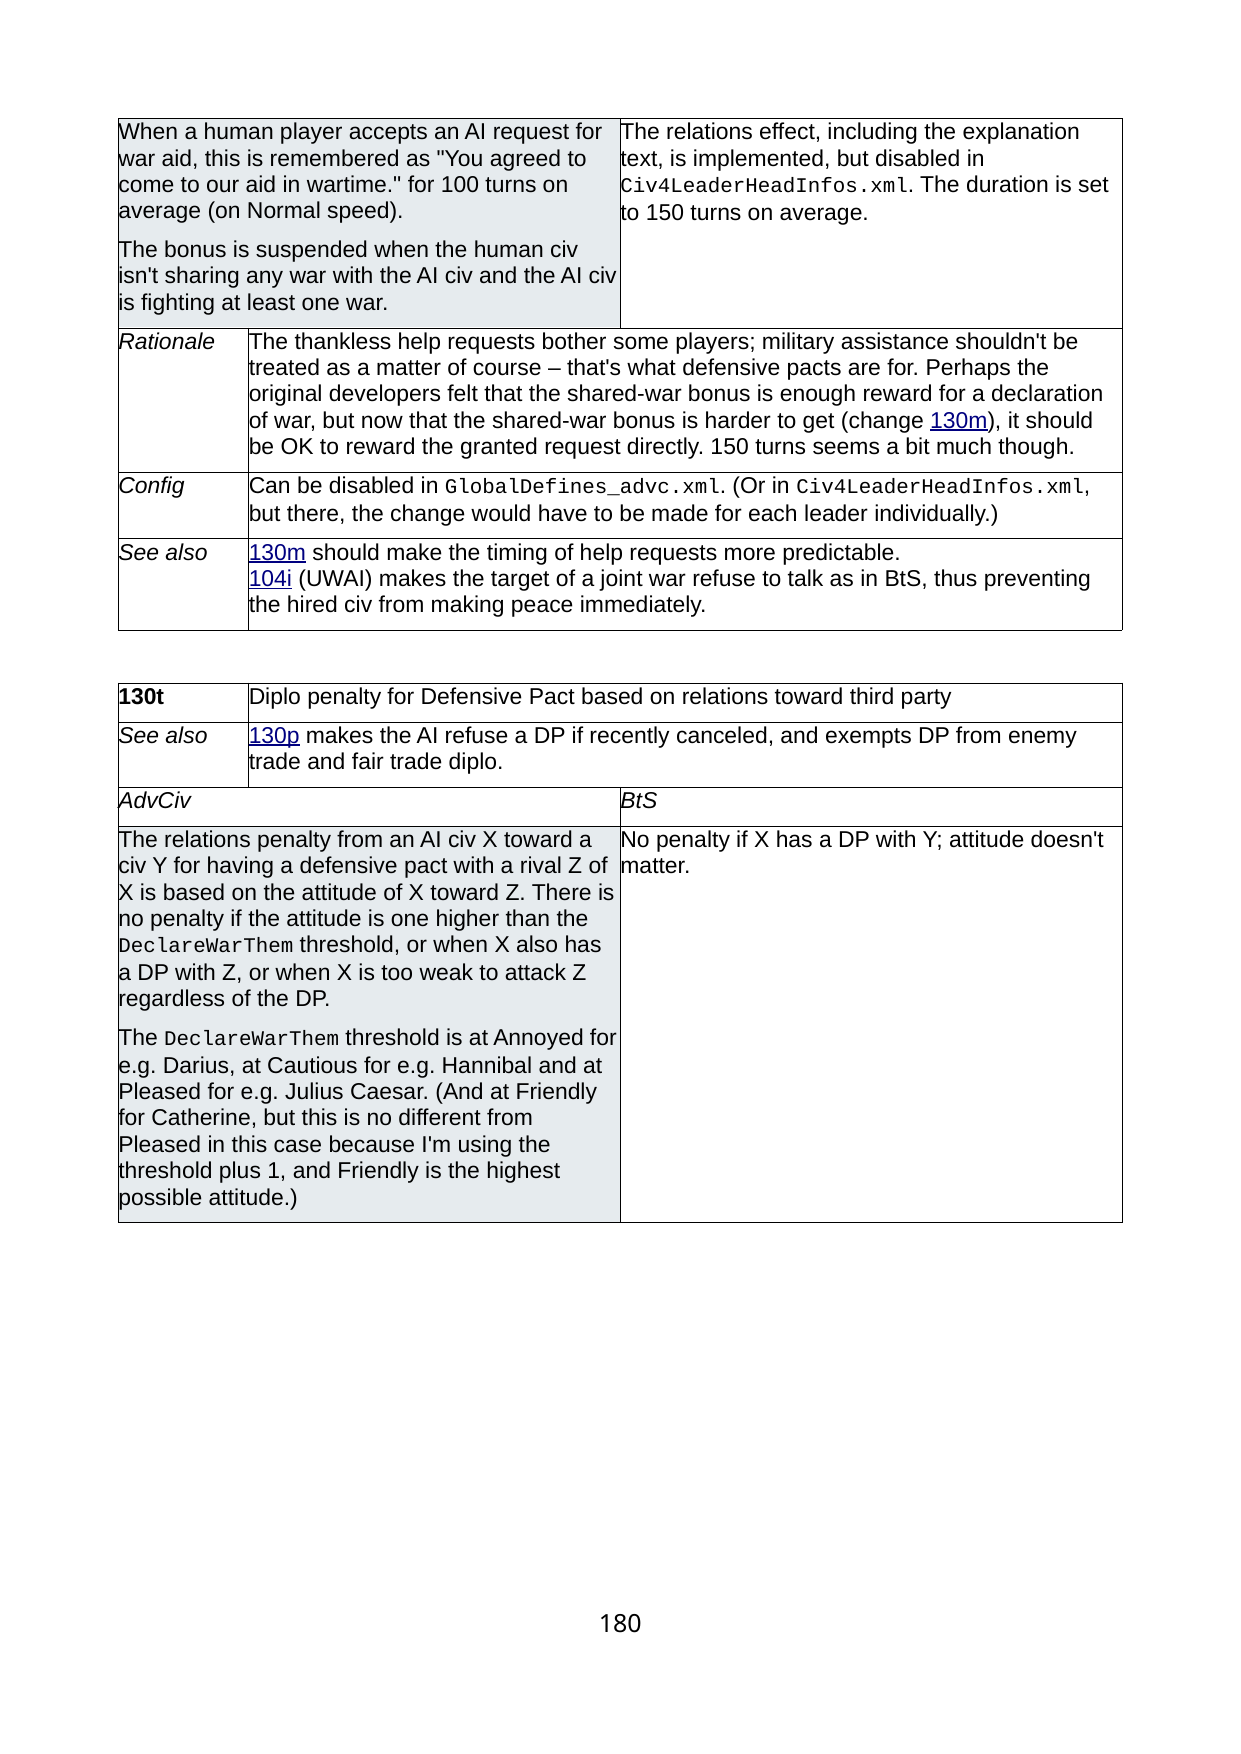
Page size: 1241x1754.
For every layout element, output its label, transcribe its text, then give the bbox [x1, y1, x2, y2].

table_cell Rationale [119, 329, 248, 472]
table_cell No penalty if X has a DP with Y; attitude doesn't matter. [621, 827, 1122, 1222]
table_cell See also [119, 723, 248, 787]
table_cell The relations penalty from an AI civ X toward a civ Y for having a defensive pact with a rival Z of X is based on the attitude of X toward Z. There is no penalty if the attitude is one higher than the DeclareWarThem threshold, or when X also has a DP with Z, or when X is too weak to attack Z regardless of the DP. The DeclareWarThem threshold is at Annoyed for e.g. Darius, at Cautious for e.g. Hannibal and at Pleased for e.g. Julius Caesar. (And at Friendly for Catherine, but this is no different from Pleased in this case because I'm using the threshold plus 1, and Friendly is the highest possible attitude.) [119, 827, 620, 1222]
table_header 130t [119, 684, 248, 722]
table_cell The thankless help requests bother some players; military assistance shouldn't be treated as a matter of course – that's what defensive pacts are for. Perhaps the original developers felt that the shared-war bonus is enough reward for a declaration of war, but now that the shared-war bonus is harder to get (change 130m), it should be OK to reward the granted request directly. 150 turns seems a bit much though. [249, 329, 1122, 472]
table_cell Config [119, 473, 248, 538]
table_cell AdvCiv [119, 788, 620, 826]
table_cell Can be disabled in GlobalDefines_advc.xml. (Or in Civ4LeaderHeadInfos.xml, but there, the change would have to be made for each leader individually.) [249, 473, 1122, 538]
table_header Diplo penalty for Defensive Pact based on relations toward third party [249, 684, 1122, 722]
table_cell 130p makes the AI refuse a DP if recently canceled, and exempts DP from enemy trade and fair trade diplo. [249, 723, 1122, 787]
table_cell See also [119, 539, 248, 630]
table_cell BtS [621, 788, 1122, 826]
table_cell The relations effect, including the explanation text, is implemented, but disabled in Civ4LeaderHeadInfos.xml. The duration is set to 150 turns on average. [621, 119, 1122, 327]
table_cell When a human player accepts an AI request for war aid, this is remembered as "You agreed to come to our aid in wartime." for 100 turns on average (on Normal speed). The bonus is suspended when the human civ isn't sharing any war with the AI civ and the AI civ is fighting at least one war. [119, 119, 620, 327]
table_cell 130m should make the timing of help requests more predictable. 104i (UWAI) makes the target of a joint war refuse to talk as in BtS, thus preventing the hired civ from making peace immediately. [249, 539, 1122, 630]
